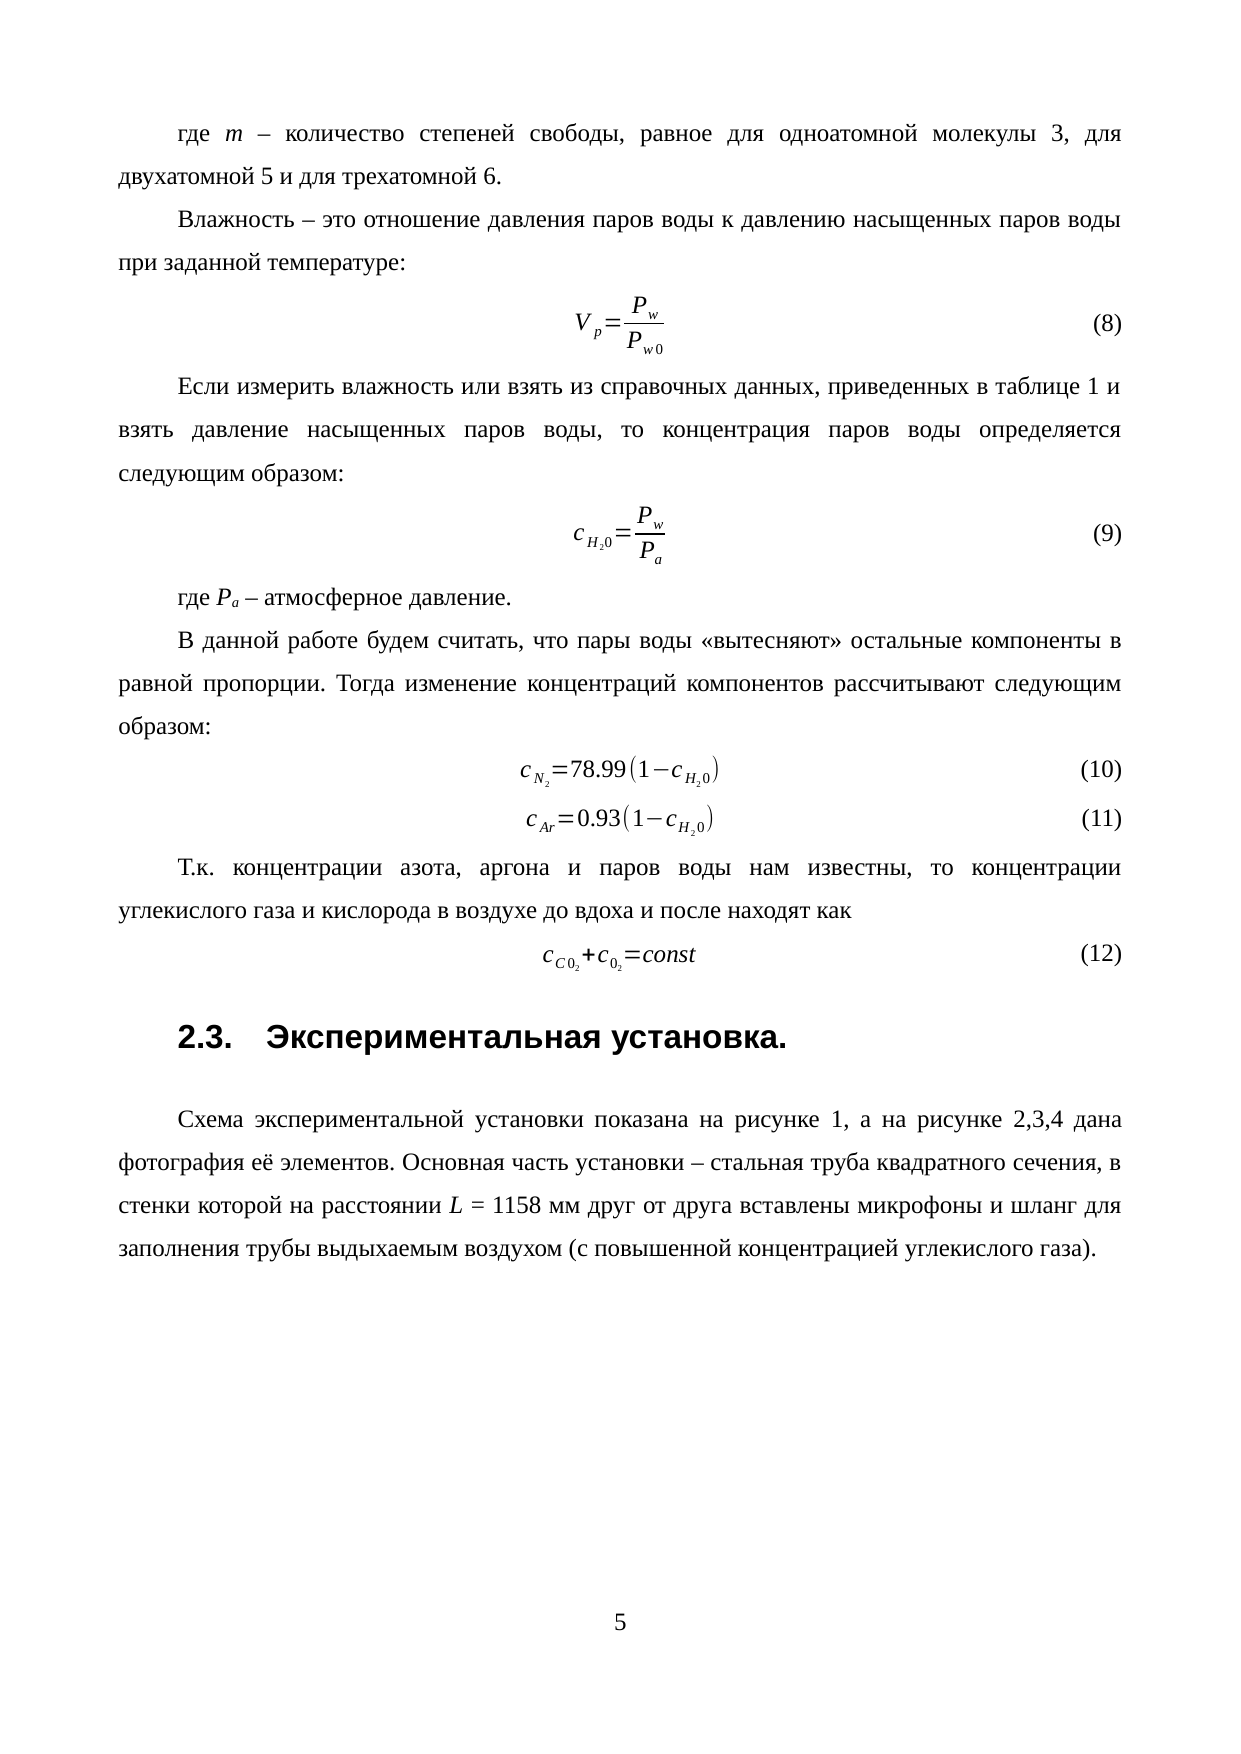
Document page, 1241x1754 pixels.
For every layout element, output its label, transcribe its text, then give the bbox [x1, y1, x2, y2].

text (11) [118, 803, 1122, 838]
subtitle Экспериментальная установка. [118, 1017, 1122, 1056]
text где m – количество степеней свободы, равное для одноатомной молекулы 3, для двухатомной 5 и для трехатомной 6. [118, 118, 1122, 190]
text (9) [118, 501, 1122, 567]
text Схема экспериментальной установки показана на рисунке 1, а на рисунке 2,3,4 дана фотография её элементов. Основная часть установки – стальная труба квадратного сечения, в стенки которой на расстоянии L = 1158 мм друг от друга вставлены микрофоны и шланг для заполнения трубы выдыхаемым воздухом (с повышенной концентрацией углекислого газа). [118, 1104, 1122, 1262]
text В данной работе будем считать, что пары воды «вытесняют» остальные компоненты в равной пропорции. Тогда изменение концентраций компонентов рассчитывают следующим образом: [118, 625, 1122, 740]
text Влажность – это отношение давления паров воды к давлению насыщенных паров воды при заданной температуре: [118, 204, 1122, 276]
text Т.к. концентрации азота, аргона и паров воды нам известны, то концентрации углекислого газа и кислорода в воздухе до вдоха и после находят как [118, 852, 1122, 924]
text (8) [118, 291, 1122, 357]
text Если измерить влажность или взять из справочных данных, приведенных в таблице 1 и взять давление насыщенных паров воды, то концентрация паров воды определяется следующим образом: [118, 371, 1122, 486]
text (10) [118, 754, 1122, 789]
text (12) [118, 938, 1122, 973]
text где Pa – атмосферное давление. [118, 582, 1122, 610]
